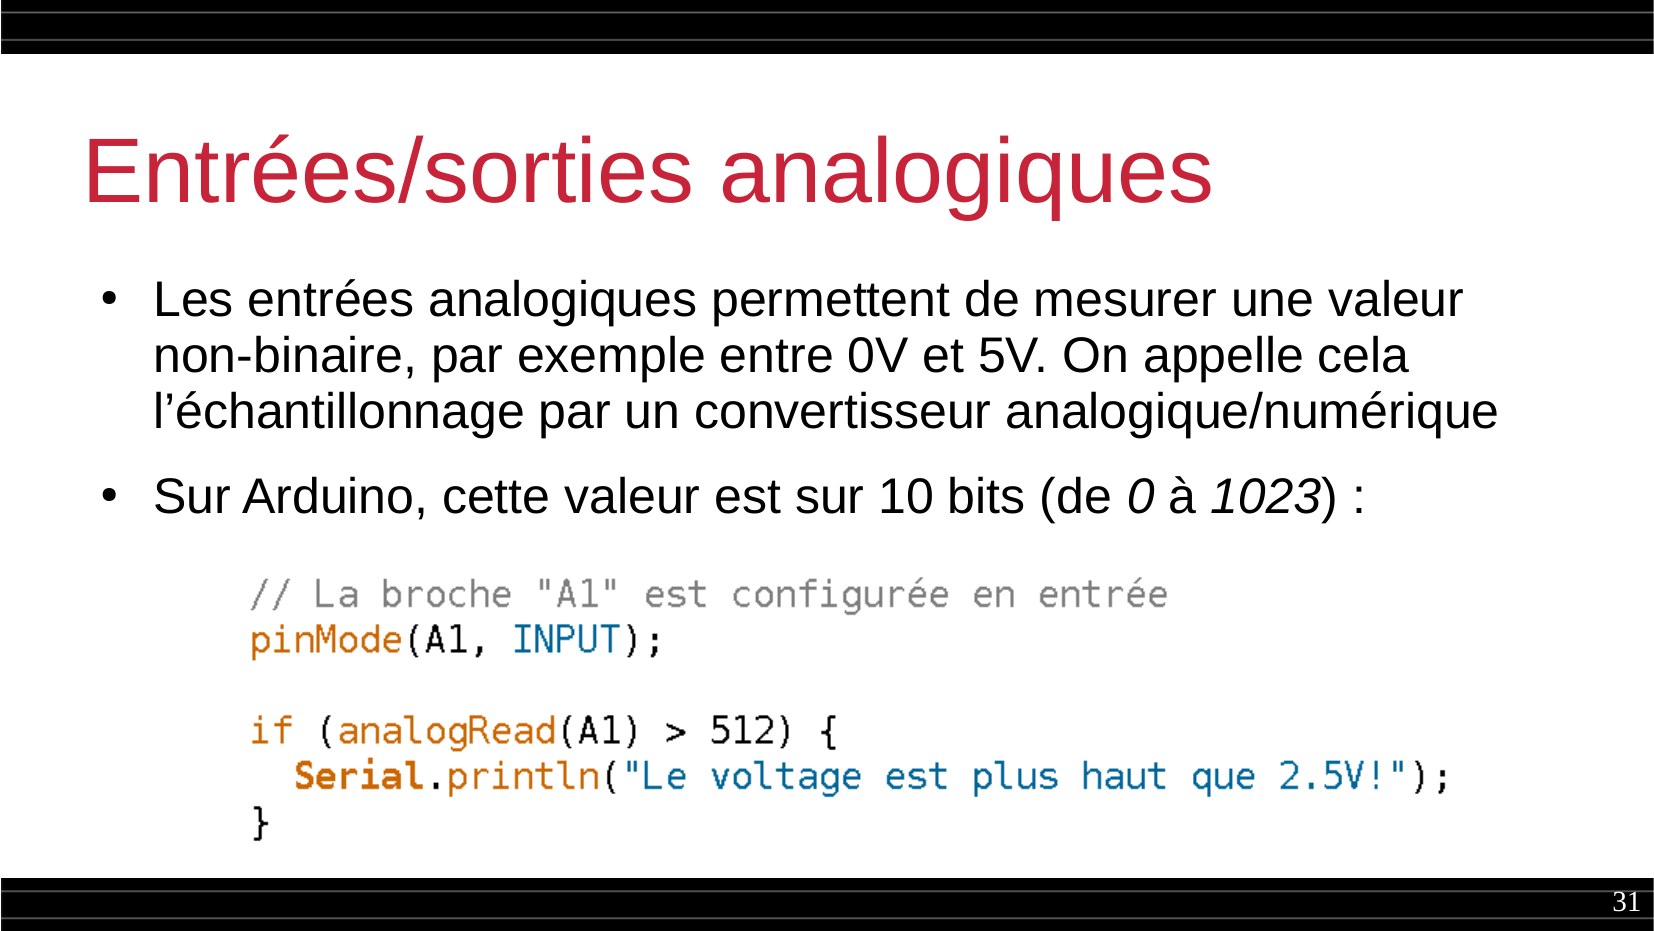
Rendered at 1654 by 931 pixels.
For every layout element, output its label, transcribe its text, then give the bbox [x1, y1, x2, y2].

title Entrées/sorties analogiques [82, 92, 1571, 249]
picture [1, 0, 1654, 54]
picture [1, 878, 1654, 931]
list Les entrées analogiques permettent de mesurer une valeur non-binaire, par exemple entre 0V et 5V. On appelle cela l’échantillonnage par un convertisseur analogique/numérique Sur Arduino, cette valeur est sur 10 bits (de 0 à 1023) : [82, 271, 1571, 758]
picture [248, 554, 1453, 863]
